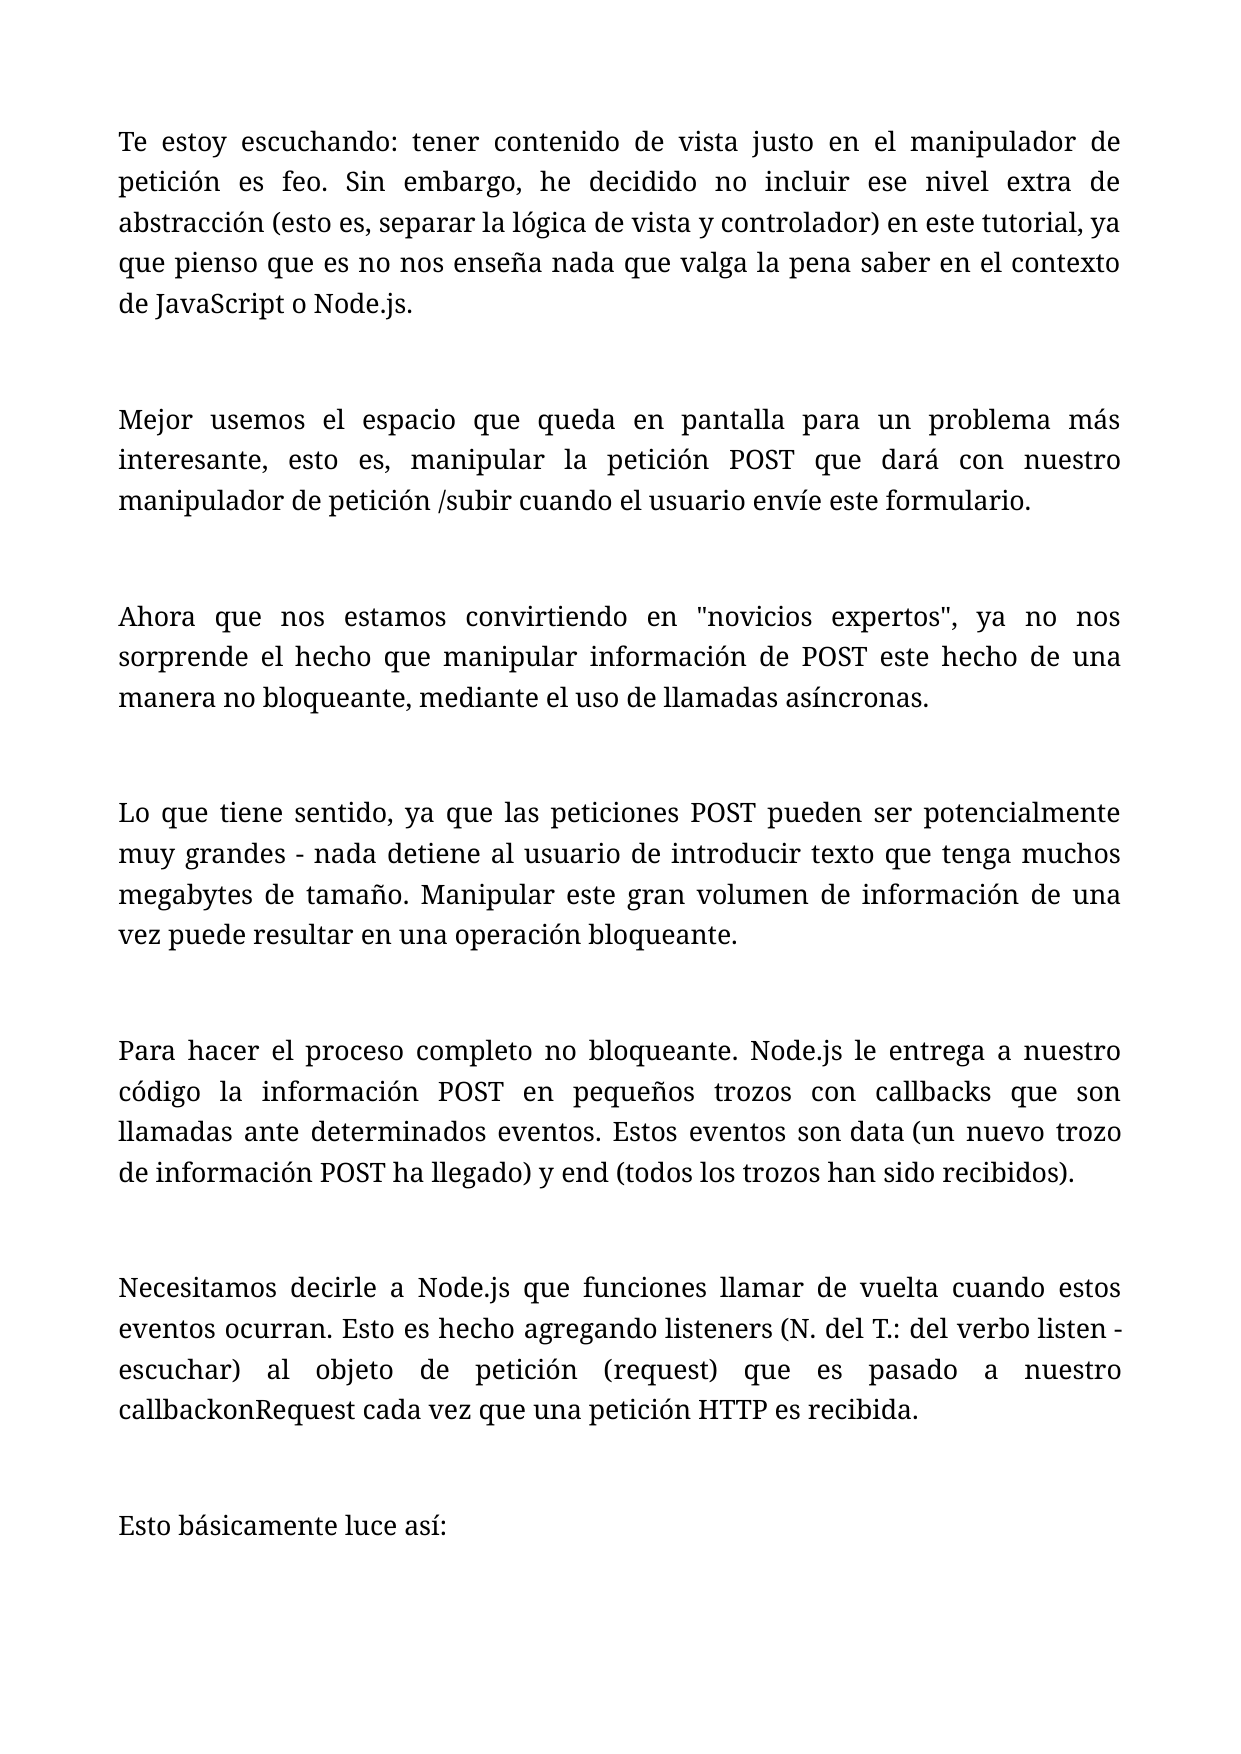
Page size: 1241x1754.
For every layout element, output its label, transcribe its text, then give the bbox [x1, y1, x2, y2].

text Lo que tiene sentido, ya que las peticiones POST pueden ser potencialmente muy grandes - nada detiene al usuario de introducir texto que tenga muchos megabytes de tamaño. Manipular este gran volumen de información de una vez puede resultar en una operación bloqueante. [118, 790, 1122, 952]
text Mejor usemos el espacio que queda en pantalla para un problema más interesante, esto es, manipular la petición POST que dará con nuestro manipulador de petición /subir cuando el usuario envíe este formulario. [118, 396, 1122, 518]
text Ahora que nos estamos convirtiendo en "novicios expertos", ya no nos sorprende el hecho que manipular información de POST este hecho de una manera no bloqueante, mediante el uso de llamadas asíncronas. [118, 593, 1122, 715]
text Necesitamos decirle a Node.js que funciones llamar de vuelta cuando estos eventos ocurran. Esto es hecho agregando listeners (N. del T.: del verbo listen - escuchar) al objeto de petición (request) que es pasado a nuestro callbackonRequest cada vez que una petición HTTP es recibida. [118, 1265, 1122, 1427]
text Para hacer el proceso completo no bloqueante. Node.js le entrega a nuestro código la información POST en pequeños trozos con callbacks que son llamadas ante determinados eventos. Estos eventos son data (un nuevo trozo de información POST ha llegado) y end (todos los trozos han sido recibidos). [118, 1027, 1122, 1190]
text Te estoy escuchando: tener contenido de vista justo en el manipulador de petición es feo. Sin embargo, he decidido no incluir ese nivel extra de abstracción (esto es, separar la lógica de vista y controlador) en este tutorial, ya que pienso que es no nos enseña nada que valga la pena saber en el contexto de JavaScript o Node.js. [118, 118, 1122, 321]
text Esto básicamente luce así: [118, 1502, 1122, 1543]
